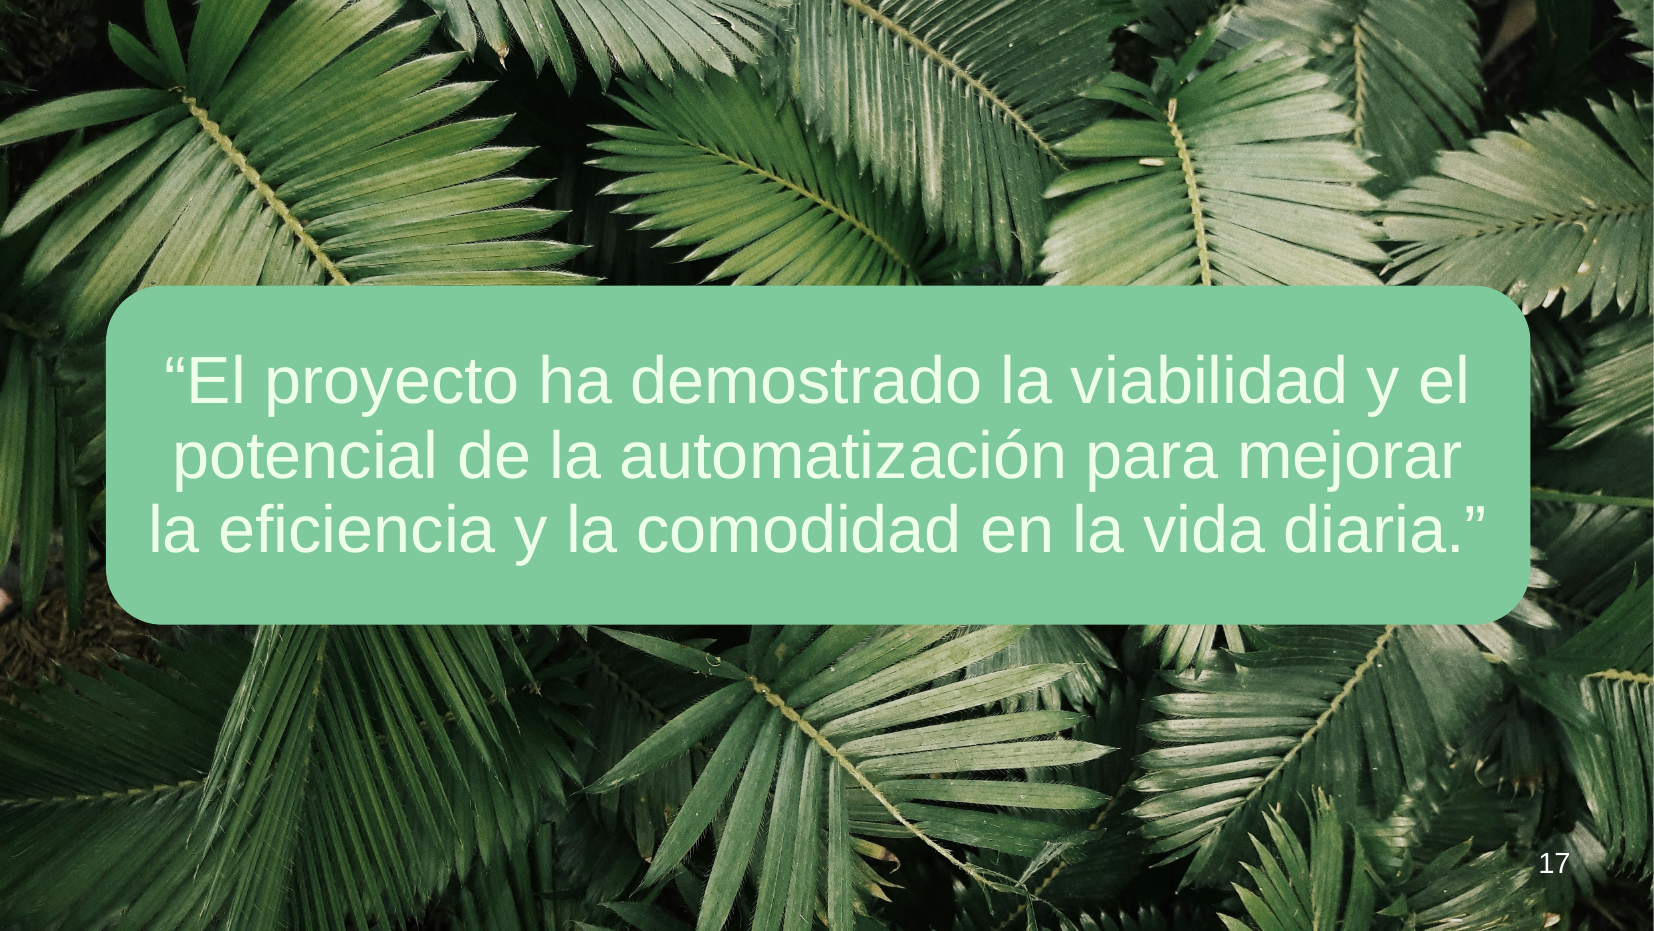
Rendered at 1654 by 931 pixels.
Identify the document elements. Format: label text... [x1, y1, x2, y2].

text_box “El proyecto ha demostrado la viabilidad y el potencial de la automatización para mejorar la eficiencia y la comodidad en la vida diaria.” [105, 285, 1531, 625]
picture [0, 0, 1654, 931]
